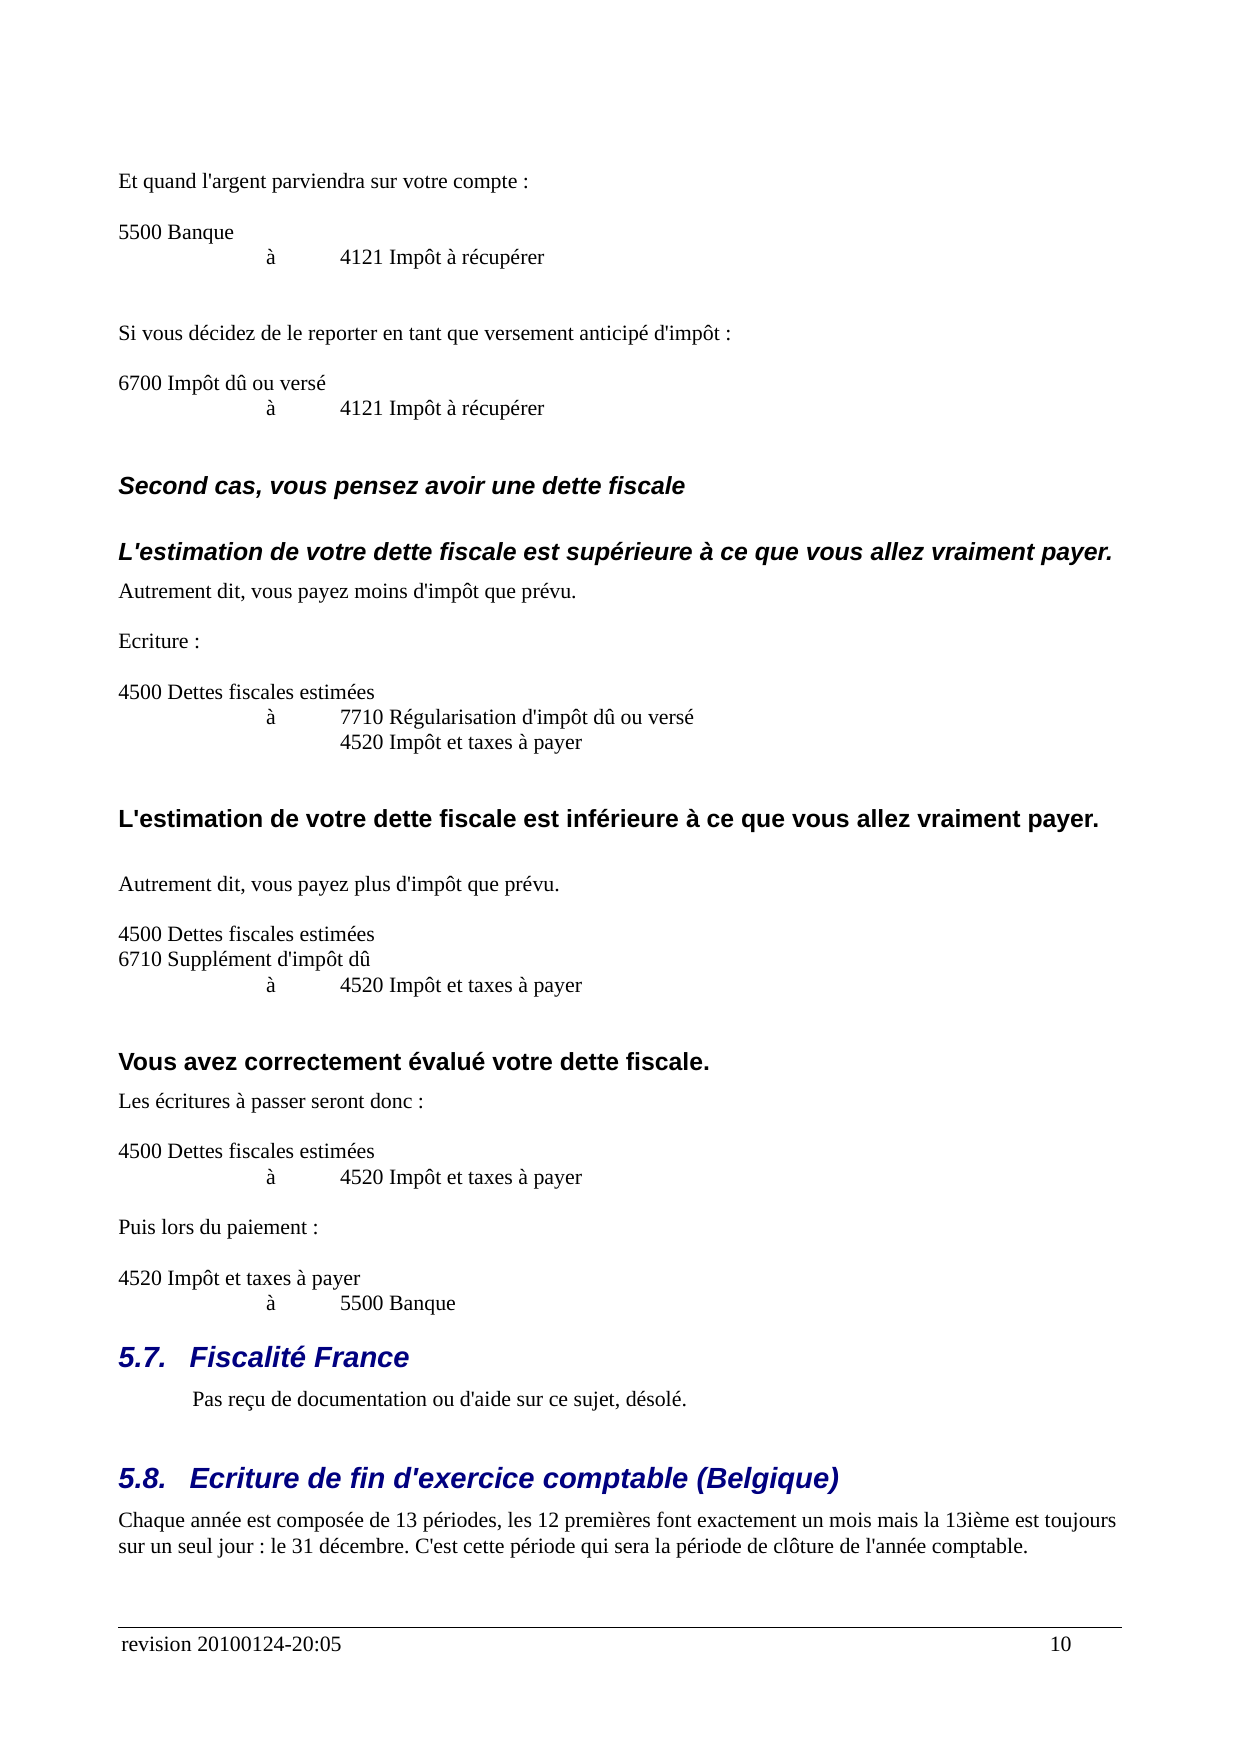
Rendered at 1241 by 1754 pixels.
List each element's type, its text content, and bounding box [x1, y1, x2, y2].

text Pas reçu de documentation ou d'aide sur ce sujet, désolé. [118, 1386, 1122, 1411]
text à 4520 Impôt et taxes à payer [118, 1164, 1122, 1189]
subtitle L'estimation de votre dette fiscale est inférieure à ce que vous allez vraiment payer. [118, 804, 1122, 833]
text à 4121 Impôt à récupérer [118, 244, 1122, 269]
text à 4520 Impôt et taxes à payer [118, 972, 1122, 997]
subtitle Ecriture de fin d'exercice comptable (Belgique) [118, 1461, 1122, 1495]
subtitle Fiscalité France [118, 1340, 1122, 1373]
subtitle L'estimation de votre dette fiscale est supérieure à ce que vous allez vraiment payer. [118, 537, 1122, 565]
subtitle Second cas, vous pensez avoir une dette fiscale [118, 471, 1122, 499]
text 4520 Impôt et taxes à payer [118, 1264, 1122, 1290]
text 5500 Banque [118, 219, 1122, 244]
text à 5500 Banque [118, 1290, 1122, 1315]
text Autrement dit, vous payez moins d'impôt que prévu. [118, 578, 1122, 603]
text à 4121 Impôt à récupérer [118, 395, 1122, 421]
text 4500 Dettes fiscales estimées [118, 679, 1122, 704]
text Et quand l'argent parviendra sur votre compte : [118, 168, 1122, 194]
text Puis lors du paiement : [118, 1214, 1122, 1239]
text à 7710 Régularisation d'impôt dû ou versé [118, 704, 1122, 729]
text 6710 Supplément d'impôt dû [118, 946, 1122, 972]
text 4520 Impôt et taxes à payer [118, 729, 1122, 754]
text Chaque année est composée de 13 périodes, les 12 premières font exactement un mois mais la 13ième est toujours sur un seul jour : le 31 décembre. C'est cette période qui sera la période de clôture de l'année comptable. [118, 1507, 1122, 1558]
text 6700 Impôt dû ou versé [118, 370, 1122, 395]
text 4500 Dettes fiscales estimées [118, 921, 1122, 946]
text 4500 Dettes fiscales estimées [118, 1138, 1122, 1164]
text Les écritures à passer seront donc : [118, 1088, 1122, 1113]
text Autrement dit, vous payez plus d'impôt que prévu. [118, 871, 1122, 896]
text Si vous décidez de le reporter en tant que versement anticipé d'impôt : [118, 320, 1122, 345]
subtitle Vous avez correctement évalué votre dette fiscale. [118, 1047, 1122, 1076]
text Ecriture : [118, 628, 1122, 653]
